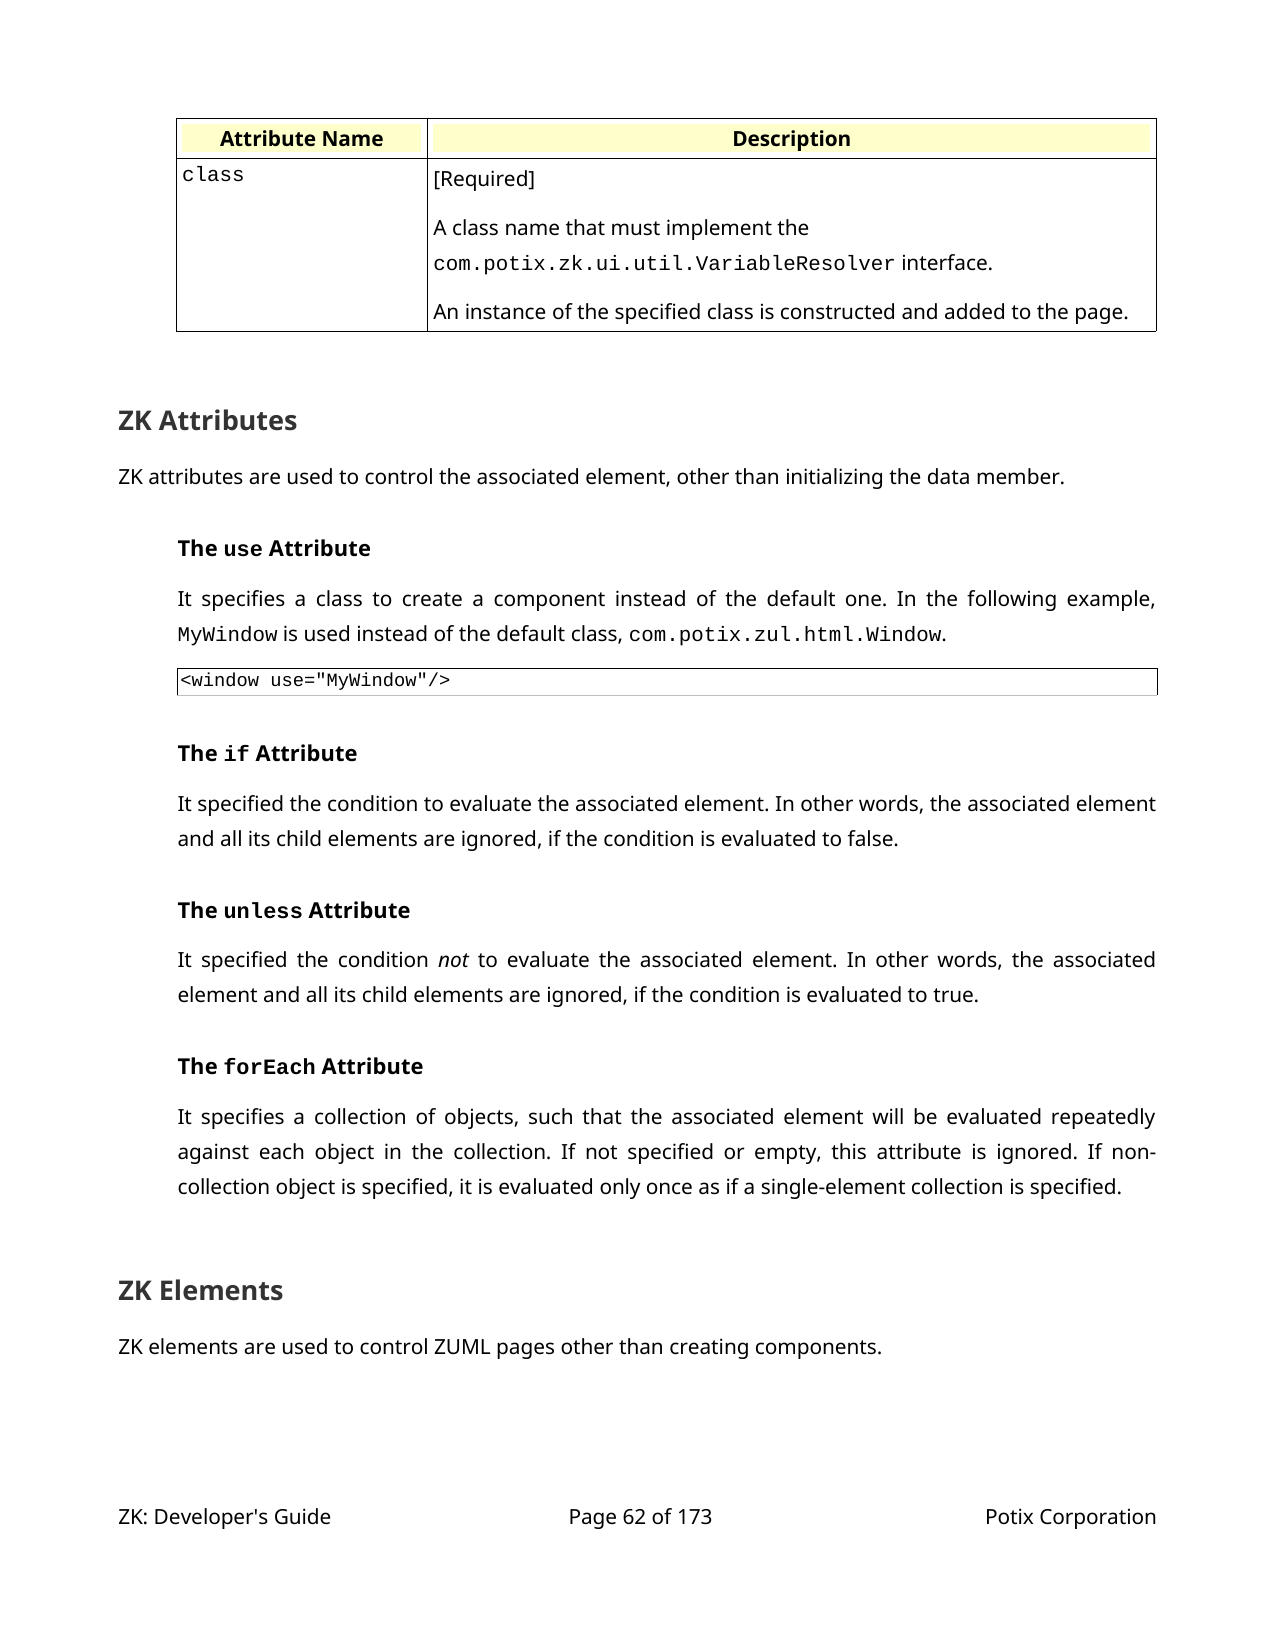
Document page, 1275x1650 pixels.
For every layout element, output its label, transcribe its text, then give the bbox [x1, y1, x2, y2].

text It specifies a class to create a component instead of the default one. In the following example, MyWindow is used instead of the default class, com.potix.zul.html.Window. [177, 584, 1157, 647]
text ZK attributes are used to control the associated element, other than initializing the data member. [118, 462, 1157, 491]
table_header Attribute Name [177, 119, 427, 158]
text It specified the condition to evaluate the associated element. In other words, the associated element and all its child elements are ignored, if the condition is evaluated to false. [177, 789, 1157, 852]
subtitle The if Attribute [177, 738, 1157, 768]
subtitle ZK Elements [118, 1271, 1157, 1308]
table_cell [Required] A class name that must implement the com.potix.zk.ui.util.VariableResolver interface. An instance of the specified class is constructed and added to the page. [428, 159, 1156, 331]
text <window use="MyWindow"/> [178, 669, 1157, 695]
subtitle The unless Attribute [177, 894, 1157, 925]
text It specifies a collection of objects, such that the associated element will be evaluated repeatedly against each object in the collection. If not specified or empty, this attribute is ignored. If non-collection object is specified, it is evaluated only once as if a single-element collection is specified. [177, 1102, 1157, 1201]
table_cell class [177, 159, 427, 331]
subtitle The use Attribute [177, 533, 1157, 563]
text ZK elements are used to control ZUML pages other than creating components. [118, 1332, 1157, 1360]
text It specified the condition not to evaluate the associated element. In other words, the associated element and all its child elements are ignored, if the condition is evaluated to true. [177, 945, 1157, 1009]
subtitle ZK Attributes [118, 402, 1157, 439]
table_header Description [428, 119, 1156, 158]
subtitle The forEach Attribute [177, 1051, 1157, 1081]
